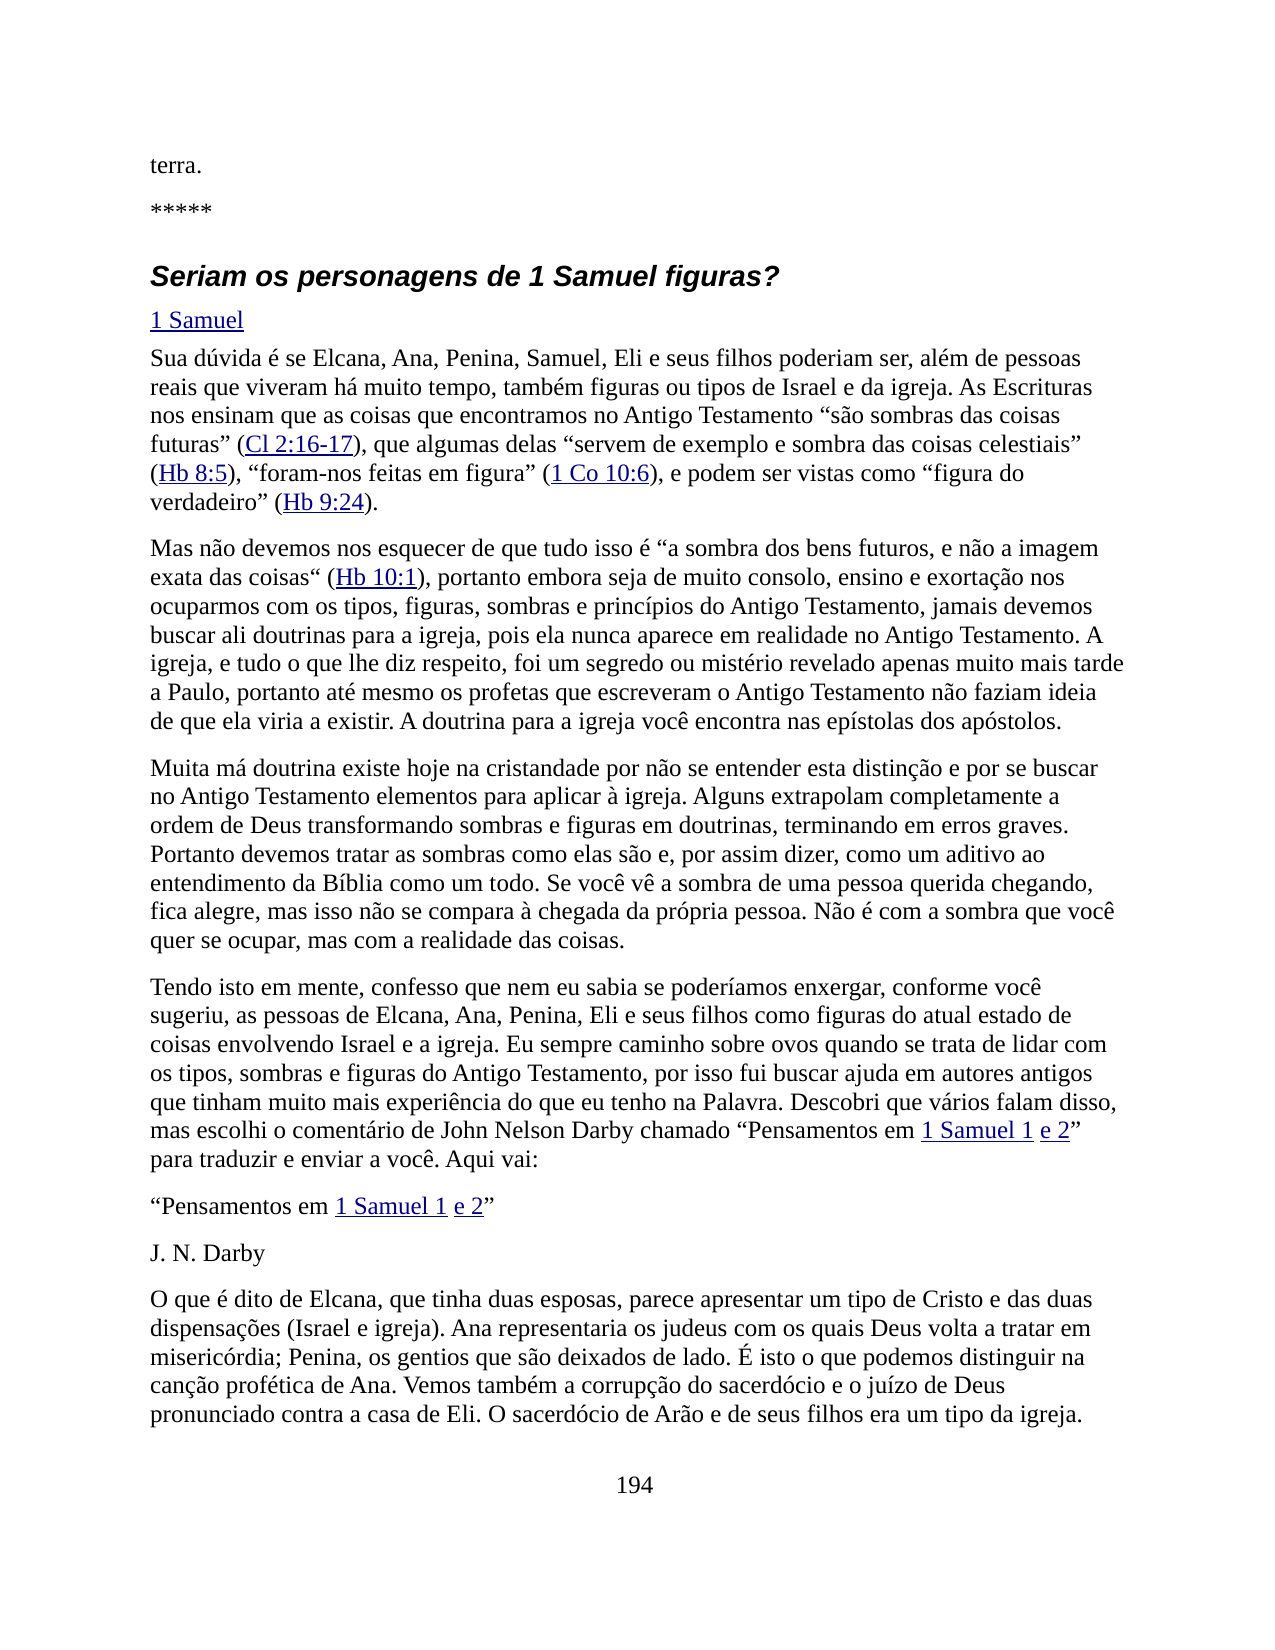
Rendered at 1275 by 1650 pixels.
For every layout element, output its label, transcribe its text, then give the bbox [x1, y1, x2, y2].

text “Pensamentos em 1 Samuel 1 e 2” [150, 1191, 1125, 1220]
subtitle Seriam os personagens de 1 Samuel figuras? [150, 259, 1125, 293]
text Tendo isto em mente, confesso que nem eu sabia se poderíamos enxergar, conforme você sugeriu, as pessoas de Elcana, Ana, Penina, Eli e seus filhos como figuras do atual estado de coisas envolvendo Israel e a igreja. Eu sempre caminho sobre ovos quando se trata de lidar com os tipos, sombras e figuras do Antigo Testamento, por isso fui buscar ajuda em autores antigos que tinham muito mais experiência do que eu tenho na Palavra. Descobri que vários falam disso, mas escolhi o comentário de John Nelson Darby chamado “Pensamentos em 1 Samuel 1 e 2” para traduzir e enviar a você. Aqui vai: [150, 972, 1125, 1173]
text Mas não devemos nos esquecer de que tudo isso é “a sombra dos bens futuros, e não a imagem exata das coisas“ (Hb 10:1), portanto embora seja de muito consolo, ensino e exortação nos ocuparmos com os tipos, figuras, sombras e princípios do Antigo Testamento, jamais devemos buscar ali doutrinas para a igreja, pois ela nunca aparece em realidade no Antigo Testamento. A igreja, e tudo o que lhe diz respeito, foi um segredo ou mistério revelado apenas muito mais tarde a Paulo, portanto até mesmo os profetas que escreveram o Antigo Testamento não faziam ideia de que ela viria a existir. A doutrina para a igreja você encontra nas epístolas dos apóstolos. [150, 533, 1125, 735]
text Muita má doutrina existe hoje na cristandade por não se entender esta distinção e por se buscar no Antigo Testamento elementos para aplicar à igreja. Alguns extrapolam completamente a ordem de Deus transformando sombras e figuras em doutrinas, terminando em erros graves. Portanto devemos tratar as sombras como elas são e, por assim dizer, como um aditivo ao entendimento da Bíblia como um todo. Se você vê a sombra de uma pessoa querida chegando, fica alegre, mas isso não se compara à chegada da própria pessoa. Não é com a sombra que você quer se ocupar, mas com a realidade das coisas. [150, 753, 1125, 954]
text J. N. Darby [150, 1238, 1125, 1266]
text Sua dúvida é se Elcana, Ana, Penina, Samuel, Eli e seus filhos poderiam ser, além de pessoas reais que viveram há muito tempo, também figuras ou tipos de Israel e da igreja. As Escrituras nos ensinam que as coisas que encontramos no Antigo Testamento “são sombras das coisas futuras” (Cl 2:16-17), que algumas delas “servem de exemplo e sombra das coisas celestiais” (Hb 8:5), “foram-nos feitas em figura” (1 Co 10:6), e podem ser vistas como “figura do verdadeiro” (Hb 9:24). [150, 343, 1125, 516]
text ***** [150, 197, 1125, 225]
text O que é dito de Elcana, que tinha duas esposas, parece apresentar um tipo de Cristo e das duas dispensações (Israel e igreja). Ana representaria os judeus com os quais Deus volta a tratar em misericórdia; Penina, os gentios que são deixados de lado. É isto o que podemos distinguir na canção profética de Ana. Vemos também a corrupção do sacerdócio e o juízo de Deus pronunciado contra a casa de Eli. O sacerdócio de Arão e de seus filhos era um tipo da igreja. [150, 1284, 1125, 1428]
text terra. [150, 150, 1125, 179]
text 1 Samuel [150, 305, 1125, 334]
